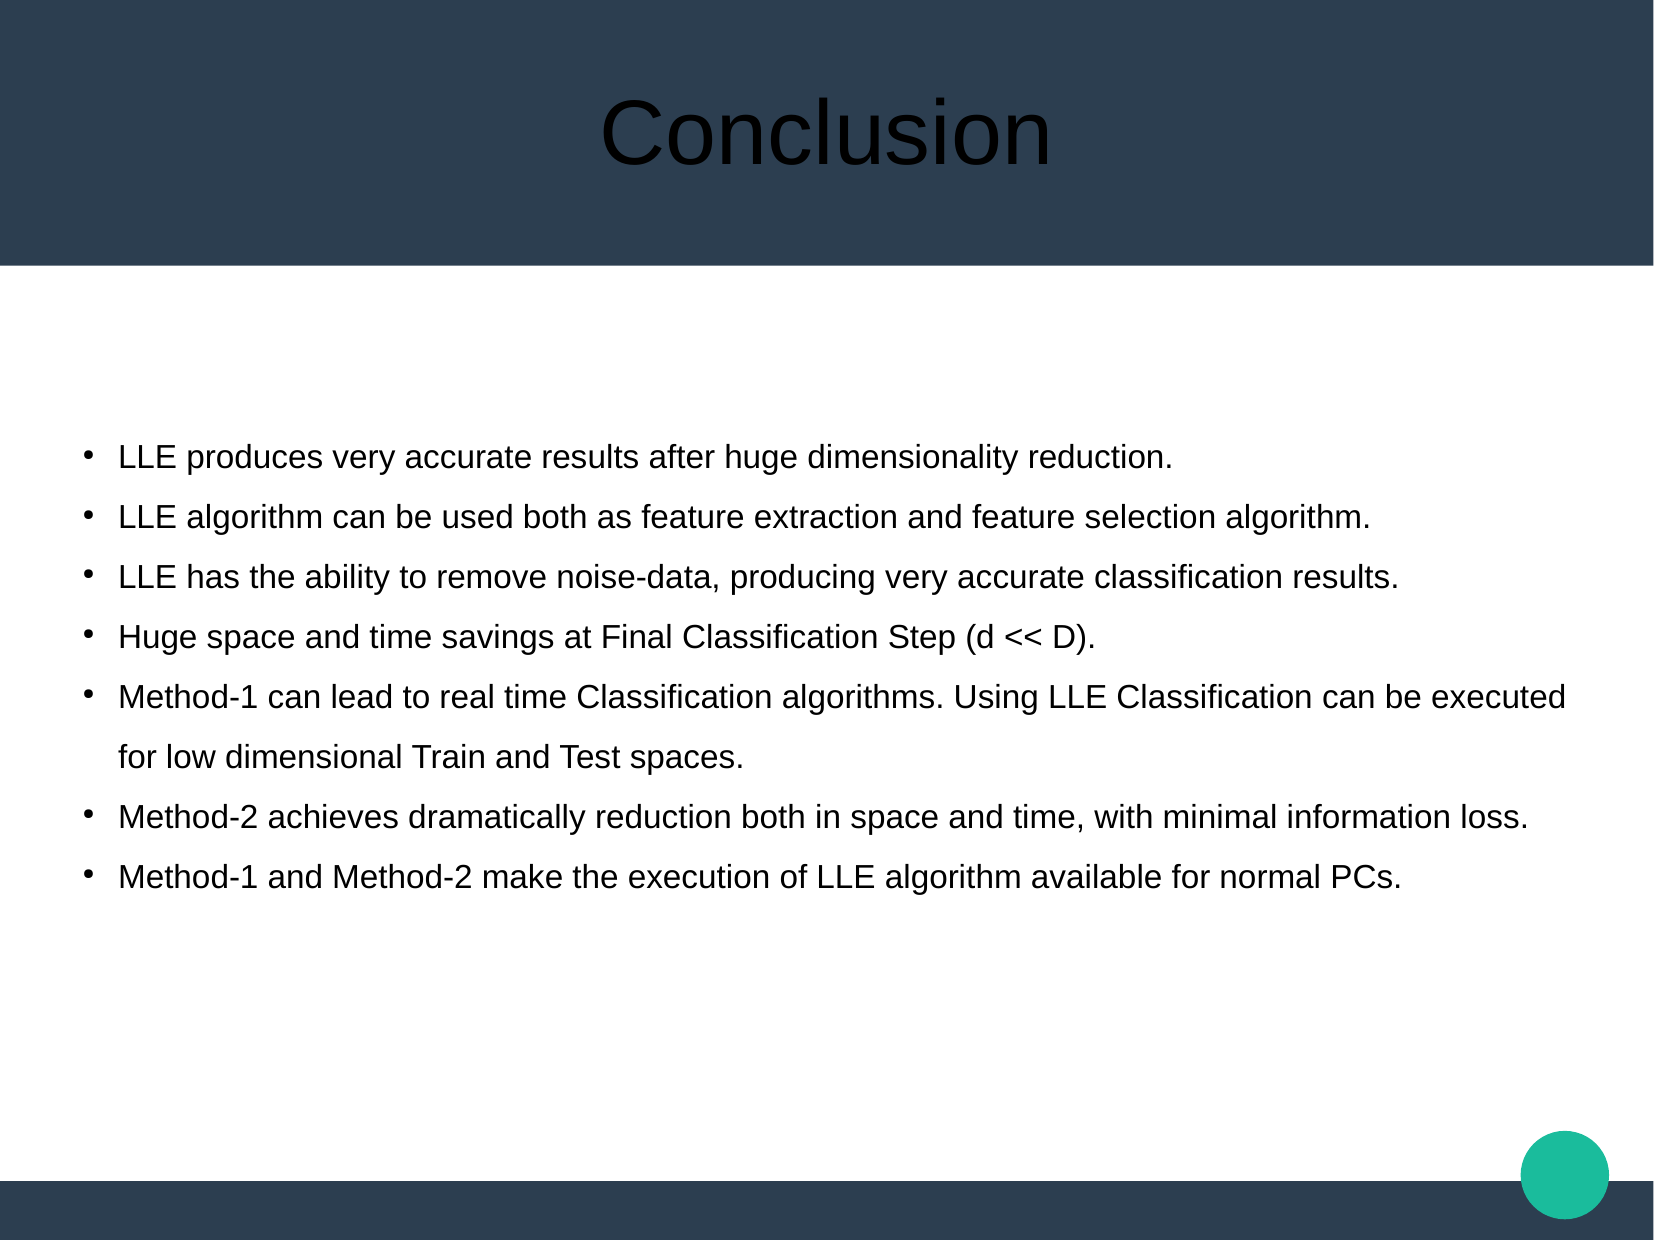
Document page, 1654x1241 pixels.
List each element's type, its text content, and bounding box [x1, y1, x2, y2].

text_box Conclusion [58, 49, 1595, 207]
text_box LLE produces very accurate results after huge dimensionality reduction. LLE algorithm can be used both as feature extraction and feature selection algorithm. LLE has the ability to remove noise-data, producing very accurate classification results. Huge space and time savings at Final Classification Step (d << D). Method-1 can lead to real time Classification algorithms. Using LLE Classification can be executed for low dimensional Train and Test spaces. Method-2 achieves dramatically reduction both in space and time, with minimal information loss. Method-1 and Method-2 make the execution of LLE algorithm available for normal PCs. [82, 290, 1571, 1140]
